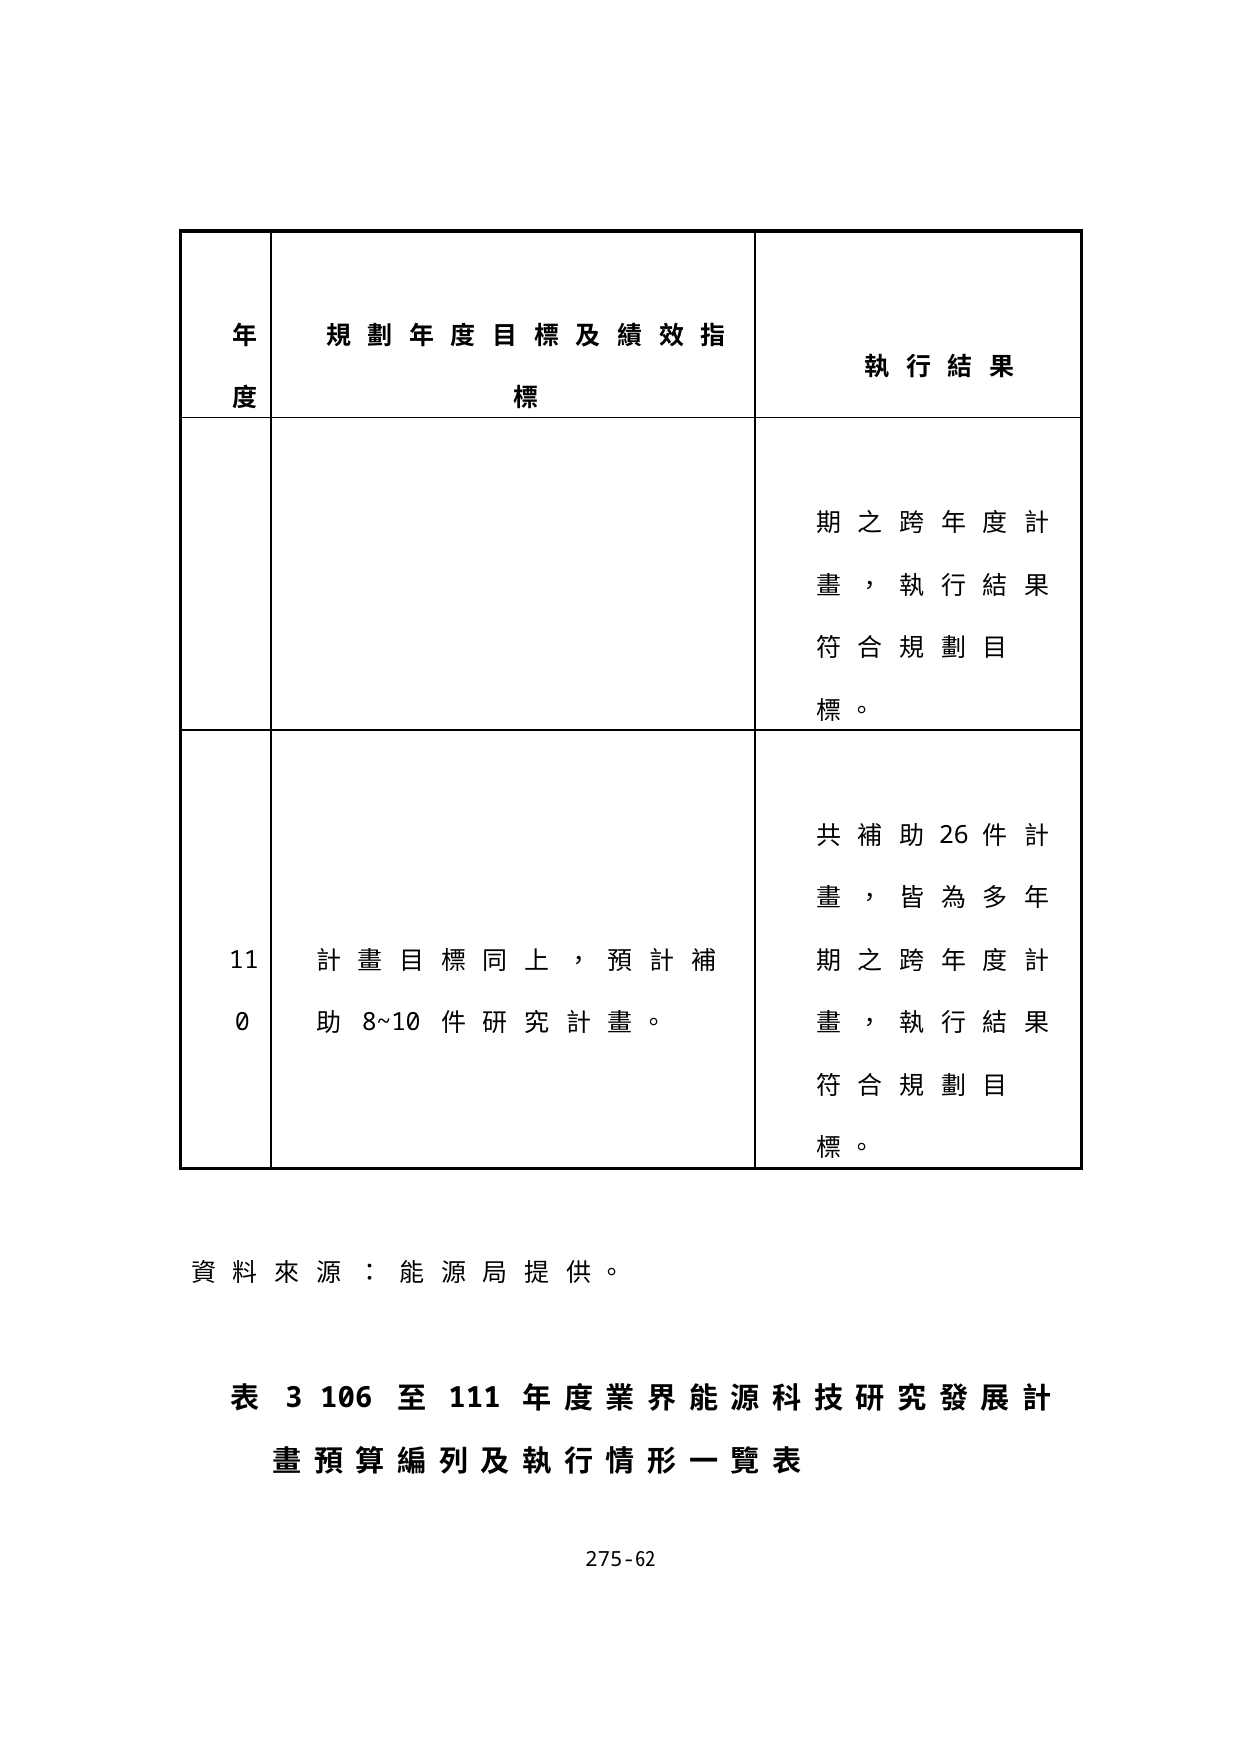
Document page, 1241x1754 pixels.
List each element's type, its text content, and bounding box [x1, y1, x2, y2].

table_header 年度 [182, 233, 270, 417]
table_cell 期之跨年度計畫，執行結果符合規劃目標。 [756, 418, 1080, 729]
table_header 執行結果 [756, 233, 1080, 417]
table_cell [272, 418, 754, 729]
table_header 規劃年度目標及績效指標 [272, 233, 754, 417]
table_cell 110 [182, 731, 270, 1167]
table_cell 計畫目標同上，預計補助8~10件研究計畫。 [272, 731, 754, 1167]
text 資料來源：能源局提供。 [183, 1229, 1058, 1292]
table_cell [182, 418, 270, 729]
text 表3 106至111年度業界能源科技研究發展計畫預算編列及執行情形一覽表 [191, 1354, 1058, 1479]
table_cell 共補助26件計畫，皆為多年期之跨年度計畫，執行結果符合規劃目標。 [756, 731, 1080, 1167]
